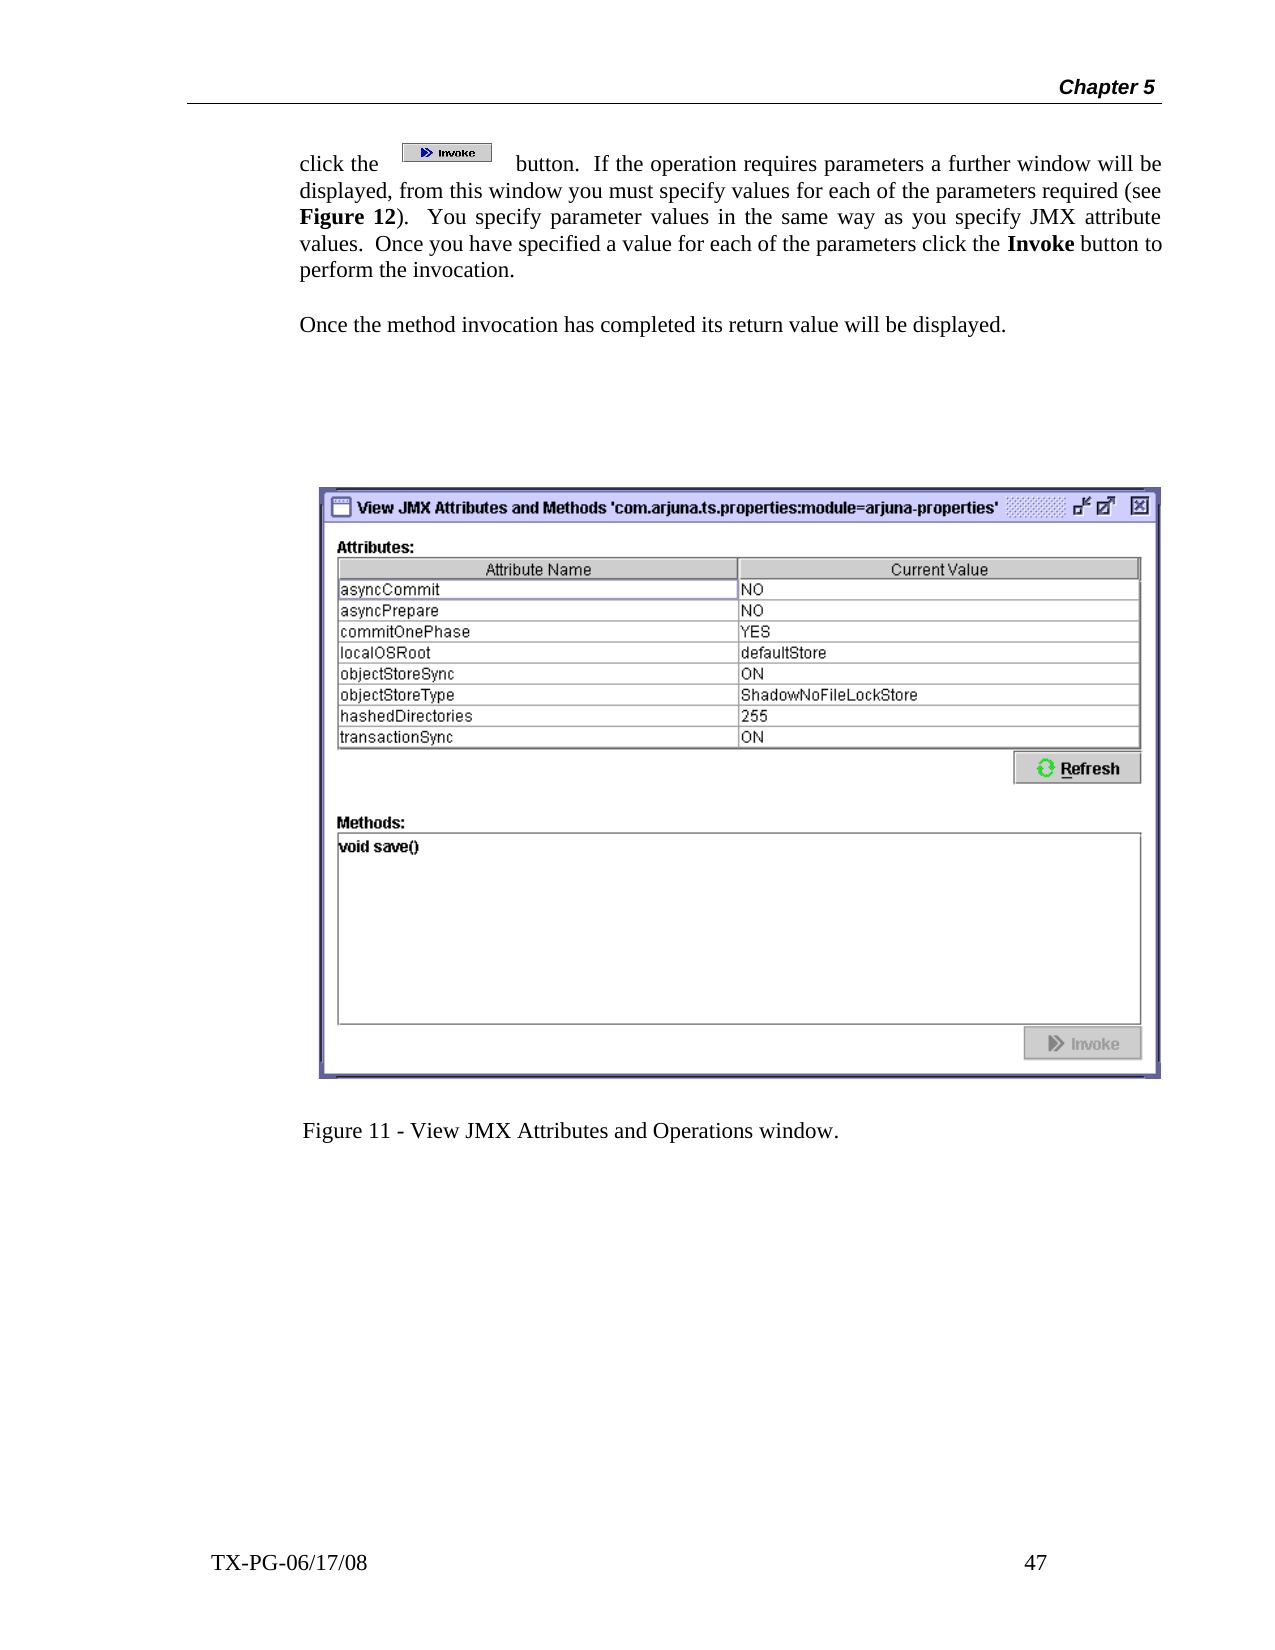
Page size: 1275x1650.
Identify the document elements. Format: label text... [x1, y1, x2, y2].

text Once the method invocation has completed its return value will be displayed. [299, 311, 1162, 338]
text click the button. If the operation requires parameters a further window will be displayed, from this window you must specify values for each of the parameters required (see Figure 12). You specify parameter values in the same way as you specify JMX attribute values. Once you have specified a value for each of the parameters click the Invoke button to perform the invocation. [299, 134, 1162, 282]
text Figure 11 - View JMX Attributes and Operations window. [302, 1117, 1162, 1143]
